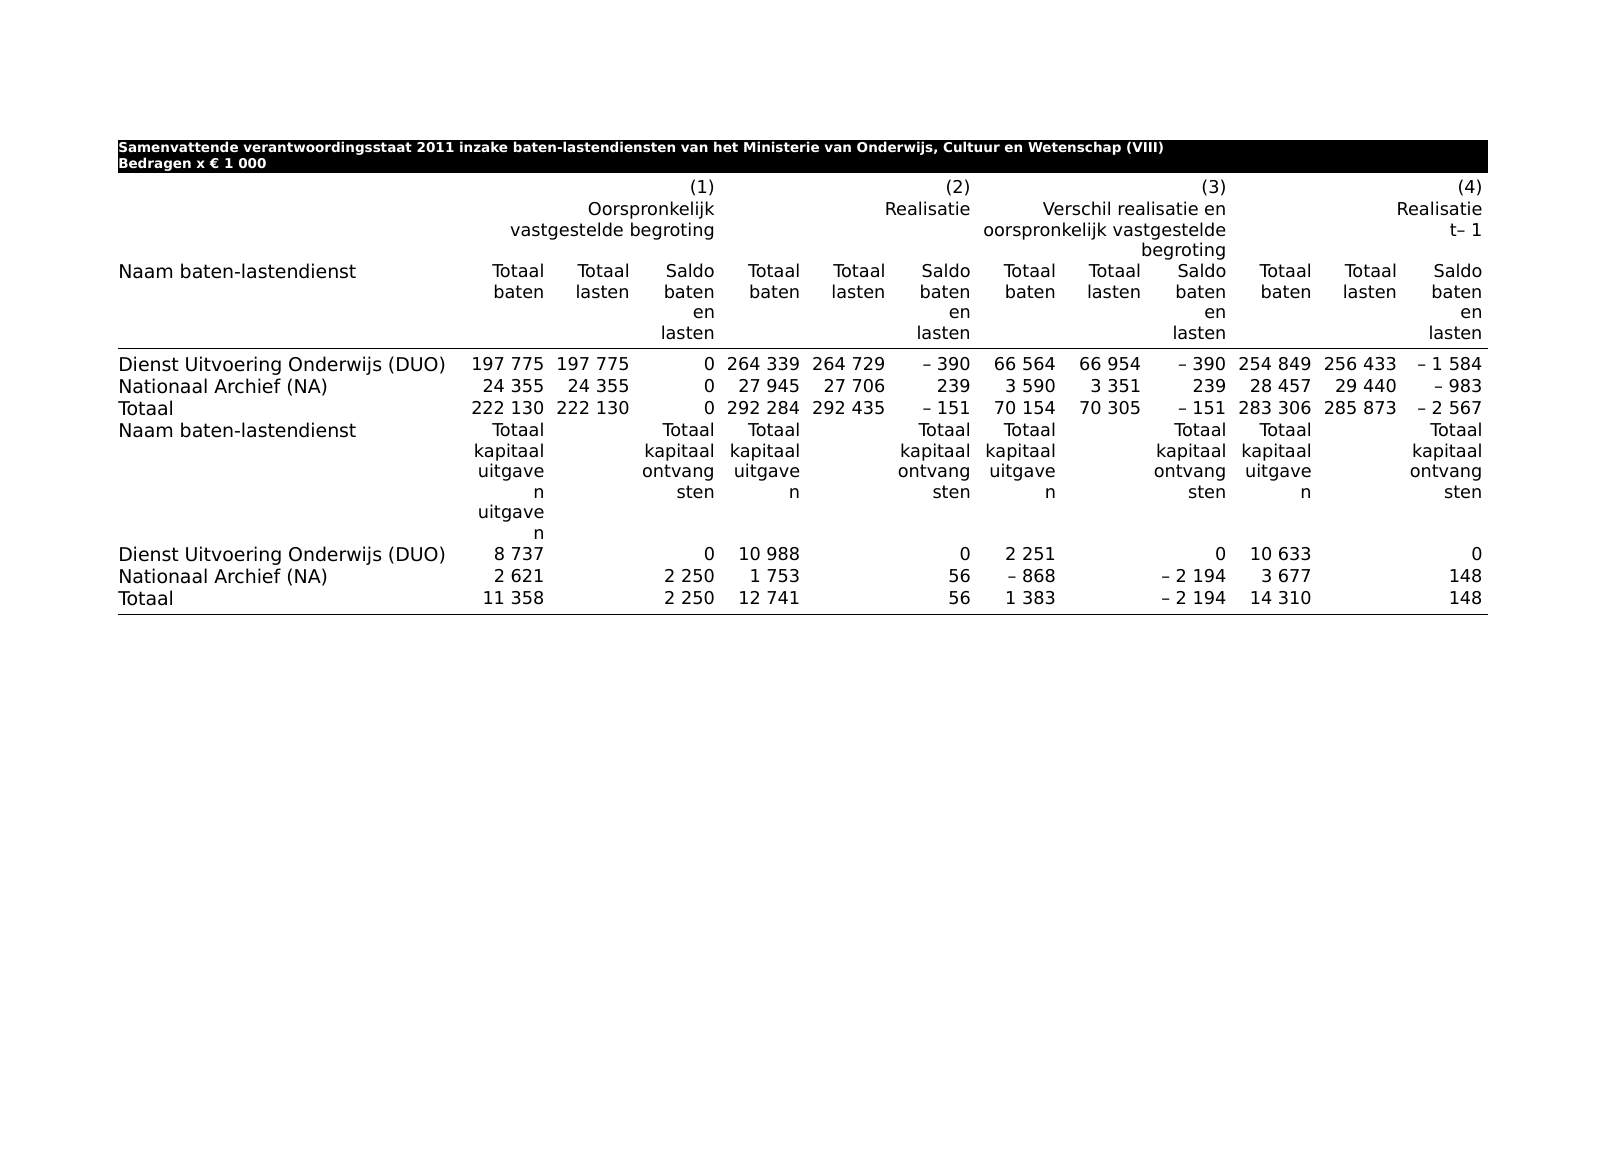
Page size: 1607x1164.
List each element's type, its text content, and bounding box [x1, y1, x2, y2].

table_cell 0 [635, 349, 721, 376]
table_cell Saldo baten en lasten [635, 261, 721, 348]
table_cell Oorspronkelijk vastgestelde begroting [465, 199, 721, 261]
table_cell Dienst Uitvoering Onderwijs (DUO) [118, 544, 465, 566]
table_cell 239 [891, 376, 976, 398]
table_cell [806, 420, 891, 544]
table_cell [550, 544, 635, 566]
table_cell 2 250 [635, 588, 721, 614]
table_cell [806, 544, 891, 566]
table_cell (2) [721, 173, 976, 199]
table_cell 10 633 [1232, 544, 1317, 566]
table_cell – 1 584 [1403, 349, 1488, 376]
table_cell 27 945 [721, 376, 806, 398]
table_cell [1062, 420, 1147, 544]
table_cell Saldo baten en lasten [891, 261, 976, 348]
table_cell Totaal kapitaaluitgaven [976, 420, 1062, 544]
table_cell 2 251 [976, 544, 1062, 566]
table_cell 197 775 [550, 349, 635, 376]
table_cell 24 355 [550, 376, 635, 398]
table_cell 10 988 [721, 544, 806, 566]
table_cell 3 351 [1062, 376, 1147, 398]
table_cell [550, 566, 635, 588]
table_cell Totaal baten [721, 261, 806, 348]
table_cell Totaal lasten [550, 261, 635, 348]
table_cell 2 250 [635, 566, 721, 588]
table_cell 285 873 [1317, 398, 1403, 420]
table_cell Totaal baten [465, 261, 550, 348]
table_cell 0 [1403, 544, 1488, 566]
table_cell [118, 199, 465, 261]
table_cell 1 383 [976, 588, 1062, 614]
table_cell [1317, 566, 1403, 588]
table_cell – 390 [891, 349, 976, 376]
table_cell Naam baten-lastendienst [118, 261, 465, 348]
table_cell 264 729 [806, 349, 891, 376]
table_cell [550, 588, 635, 614]
table_cell – 868 [976, 566, 1062, 588]
table_cell – 2 567 [1403, 398, 1488, 420]
table_cell 197 775 [465, 349, 550, 376]
table_cell Totaal baten [976, 261, 1062, 348]
table_cell 292 284 [721, 398, 806, 420]
table_cell 24 355 [465, 376, 550, 398]
table_cell Totaal [118, 398, 465, 420]
table_cell 29 440 [1317, 376, 1403, 398]
table_cell Dienst Uitvoering Onderwijs (DUO) [118, 349, 465, 376]
table_cell [806, 566, 891, 588]
table_cell – 390 [1147, 349, 1232, 376]
table_cell 0 [635, 376, 721, 398]
table_cell 256 433 [1317, 349, 1403, 376]
table_cell 292 435 [806, 398, 891, 420]
table_cell 254 849 [1232, 349, 1317, 376]
table_cell Totaal kapitaaluitgaven [1232, 420, 1317, 544]
table_cell Nationaal Archief (NA) [118, 376, 465, 398]
table_cell 66 954 [1062, 349, 1147, 376]
table_cell – 151 [891, 398, 976, 420]
table_cell – 2 194 [1147, 588, 1232, 614]
table_cell [806, 588, 891, 614]
table_cell 11 358 [465, 588, 550, 614]
table_cell [1317, 544, 1403, 566]
table_cell Totaal kapitaaluitgaven uitgaven [465, 420, 550, 544]
table_cell Totaal lasten [1317, 261, 1403, 348]
table_cell 239 [1147, 376, 1232, 398]
table_cell 27 706 [806, 376, 891, 398]
table_cell 222 130 [465, 398, 550, 420]
table_cell Realisatie [721, 199, 976, 261]
table_cell (4) [1232, 173, 1488, 199]
table_cell Realisatie t– 1 [1232, 199, 1488, 261]
table_cell (3) [976, 173, 1232, 199]
table_cell 222 130 [550, 398, 635, 420]
table_cell – 2 194 [1147, 566, 1232, 588]
table_cell Totaal lasten [806, 261, 891, 348]
table_cell 264 339 [721, 349, 806, 376]
table_cell Saldo baten en lasten [1403, 261, 1488, 348]
table_cell Totaal [118, 588, 465, 614]
table_cell 66 564 [976, 349, 1062, 376]
table_cell Verschil realisatie en oorspronkelijk vastgestelde begroting [976, 199, 1232, 261]
table_cell 0 [1147, 544, 1232, 566]
table_header Samenvattende verantwoordingsstaat 2011 inzake baten-lastendiensten van het Ministerie van Onderwijs, Cultuur en Wetenschap (VIII) Bedragen x € 1 000 [118, 140, 1488, 171]
table_cell [1062, 544, 1147, 566]
table_cell Totaal lasten [1062, 261, 1147, 348]
table_cell Totaal kapitaalontvangsten [635, 420, 721, 544]
table_cell [1317, 420, 1403, 544]
table_cell – 151 [1147, 398, 1232, 420]
table_cell 3 590 [976, 376, 1062, 398]
table_cell Totaal kapitaaluitgaven [721, 420, 806, 544]
table_cell [1062, 566, 1147, 588]
table_cell 1 753 [721, 566, 806, 588]
table_cell 8 737 [465, 544, 550, 566]
table_cell [550, 420, 635, 544]
table_cell 0 [891, 544, 976, 566]
table_cell 28 457 [1232, 376, 1317, 398]
table_cell Nationaal Archief (NA) [118, 566, 465, 588]
table_cell Totaal kapitaalontvangsten [1147, 420, 1232, 544]
table_cell 0 [635, 544, 721, 566]
table_cell 148 [1403, 566, 1488, 588]
table_cell 56 [891, 566, 976, 588]
table_cell Naam baten-lastendienst [118, 420, 465, 544]
table_cell 12 741 [721, 588, 806, 614]
table_cell 2 621 [465, 566, 550, 588]
table_cell – 983 [1403, 376, 1488, 398]
table_cell 148 [1403, 588, 1488, 614]
table_cell Totaal kapitaalontvangsten [1403, 420, 1488, 544]
table_cell 14 310 [1232, 588, 1317, 614]
table_cell Totaal kapitaalontvangsten [891, 420, 976, 544]
table_cell [1062, 588, 1147, 614]
table_cell Totaal baten [1232, 261, 1317, 348]
table_cell 0 [635, 398, 721, 420]
table_cell [1317, 588, 1403, 614]
table_cell 70 154 [976, 398, 1062, 420]
table_cell 3 677 [1232, 566, 1317, 588]
table_cell 56 [891, 588, 976, 614]
table_cell Saldo baten en lasten [1147, 261, 1232, 348]
table_cell 70 305 [1062, 398, 1147, 420]
table_cell 283 306 [1232, 398, 1317, 420]
table_cell [118, 173, 465, 199]
table_cell (1) [465, 173, 721, 199]
